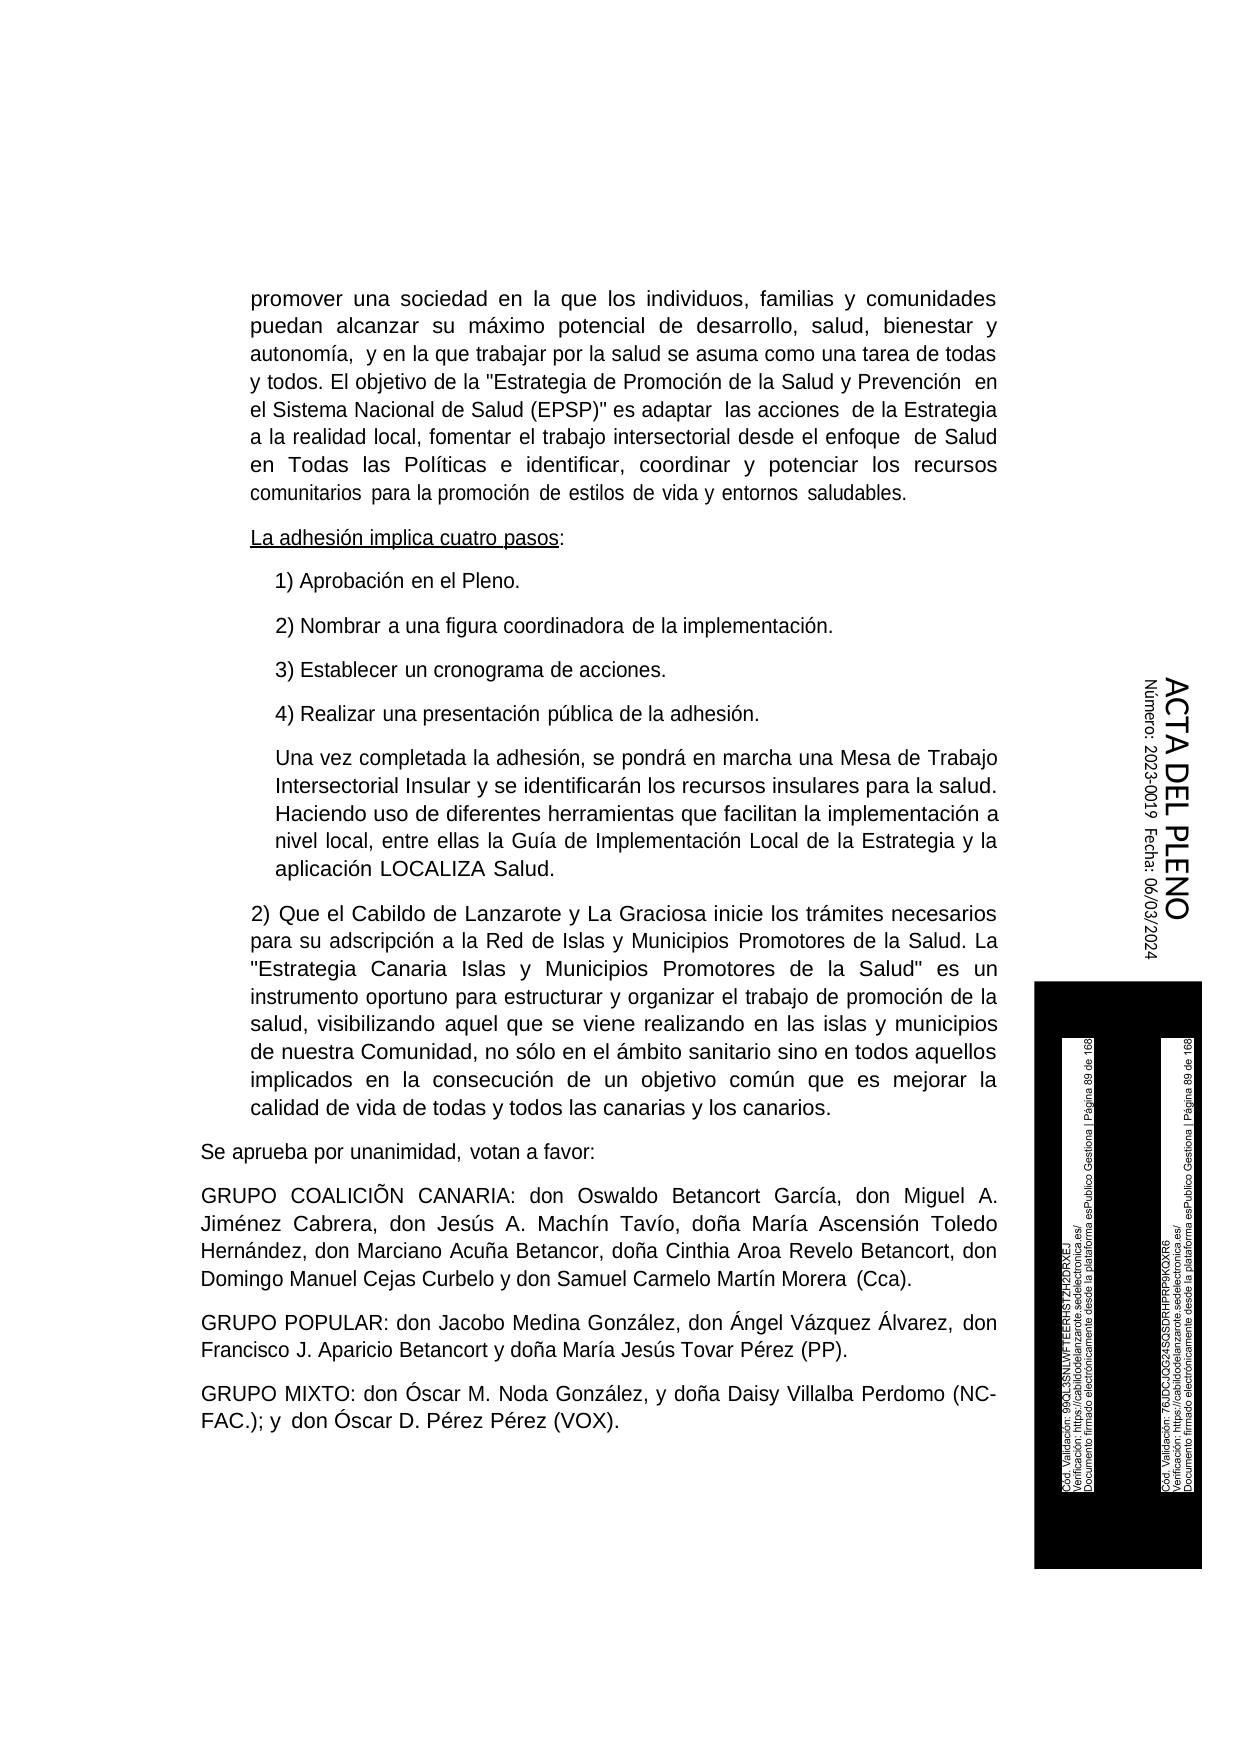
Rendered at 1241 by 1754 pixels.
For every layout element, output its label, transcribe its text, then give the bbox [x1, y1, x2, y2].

picture [1161, 1164, 1194, 1492]
list Realizar una presentación pública de la adhesión. [275, 701, 1142, 726]
text GRUPO MIXTO: don Óscar M. Noda González, y doña Daisy Villalba Perdomo (NC- FAC.); y don Óscar D. Pérez Pérez (VOX). [201, 1381, 997, 1433]
picture [1161, 1038, 1194, 1139]
text Una vez completada la adhesión, se pondrá en marcha una Mesa de Trabajo Intersectorial Insular y se identificarán los recursos insulares para la salud. Haciendo uso de diferentes herramientas que facilitan la implementación a nivel local, entre ellas la Guía de Implementación Local de la Estrategia y la aplicación LOCALIZA Salud. [275, 745, 999, 881]
text GRUPO COALICIÕN CANARIA: don Oswaldo Betancort García, don Miguel A. Jiménez Cabrera, don Jesús A. Machín Tavío, doña María Ascensión Toledo Hernández, don Marciano Acuña Betancor, doña Cinthia Aroa Revelo Betancort, don Domingo Manuel Cejas Curbelo y don Samuel Carmelo Martín Morera (Cca). [200, 1183, 998, 1291]
list Nombrar a una figura coordinadora de la implementación. [275, 612, 1205, 638]
picture [1062, 1164, 1094, 1492]
list Aprobación en el Pleno. [274, 568, 1205, 594]
list ACTA DEL PLENO [1161, 677, 1196, 967]
text Se aprueba por unanimidad, votan a favor: [200, 1139, 1205, 1164]
text La adhesión implica cuatro pasos: [250, 524, 1205, 549]
list Número: 2023-0019 Fecha: 06/03/2024 [1142, 679, 1161, 967]
list Que el Cabildo de Lanzarote y La Graciosa inicie los trámites necesarios para su adscripción a la Red de Islas y Municipios Promotores de la Salud. La "Estrategia Canaria Islas y Municipios Promotores de la Salud" es un instrumento oportuno para estructurar y organizar el trabajo de promoción de la salud, visibilizando aquel que se viene realizando en las islas y municipios de nuestra Comunidad, no sólo en el ámbito sanitario sino en todos aquellos implicados en la consecución de un objetivo común que es mejorar la calidad de vida de todas y todos las canarias y los canarios. [250, 900, 998, 1119]
picture [1062, 1038, 1094, 1139]
text GRUPO POPULAR: don Jacobo Medina González, don Ángel Vázquez Álvarez, don Francisco J. Aparicio Betancort y doña María Jesús Tovar Pérez (PP). [201, 1309, 997, 1362]
list Establecer un cronograma de acciones. [275, 657, 1205, 682]
text promover una sociedad en la que los individuos, familias y comunidades puedan alcanzar su máximo potencial de desarrollo, salud, bienestar y autonomía, y en la que trabajar por la salud se asuma como una tarea de todas y todos. El objetivo de la "Estrategia de Promoción de la Salud y Prevención en el Sistema Nacional de Salud (EPSP)" es adaptar las acciones de la Estrategia a la realidad local, fomentar el trabajo intersectorial desde el enfoque de Salud en Todas las Políticas e identificar, coordinar y potenciar los recursos comunitarios para la promoción de estilos de vida y entornos saludables. [250, 286, 998, 505]
